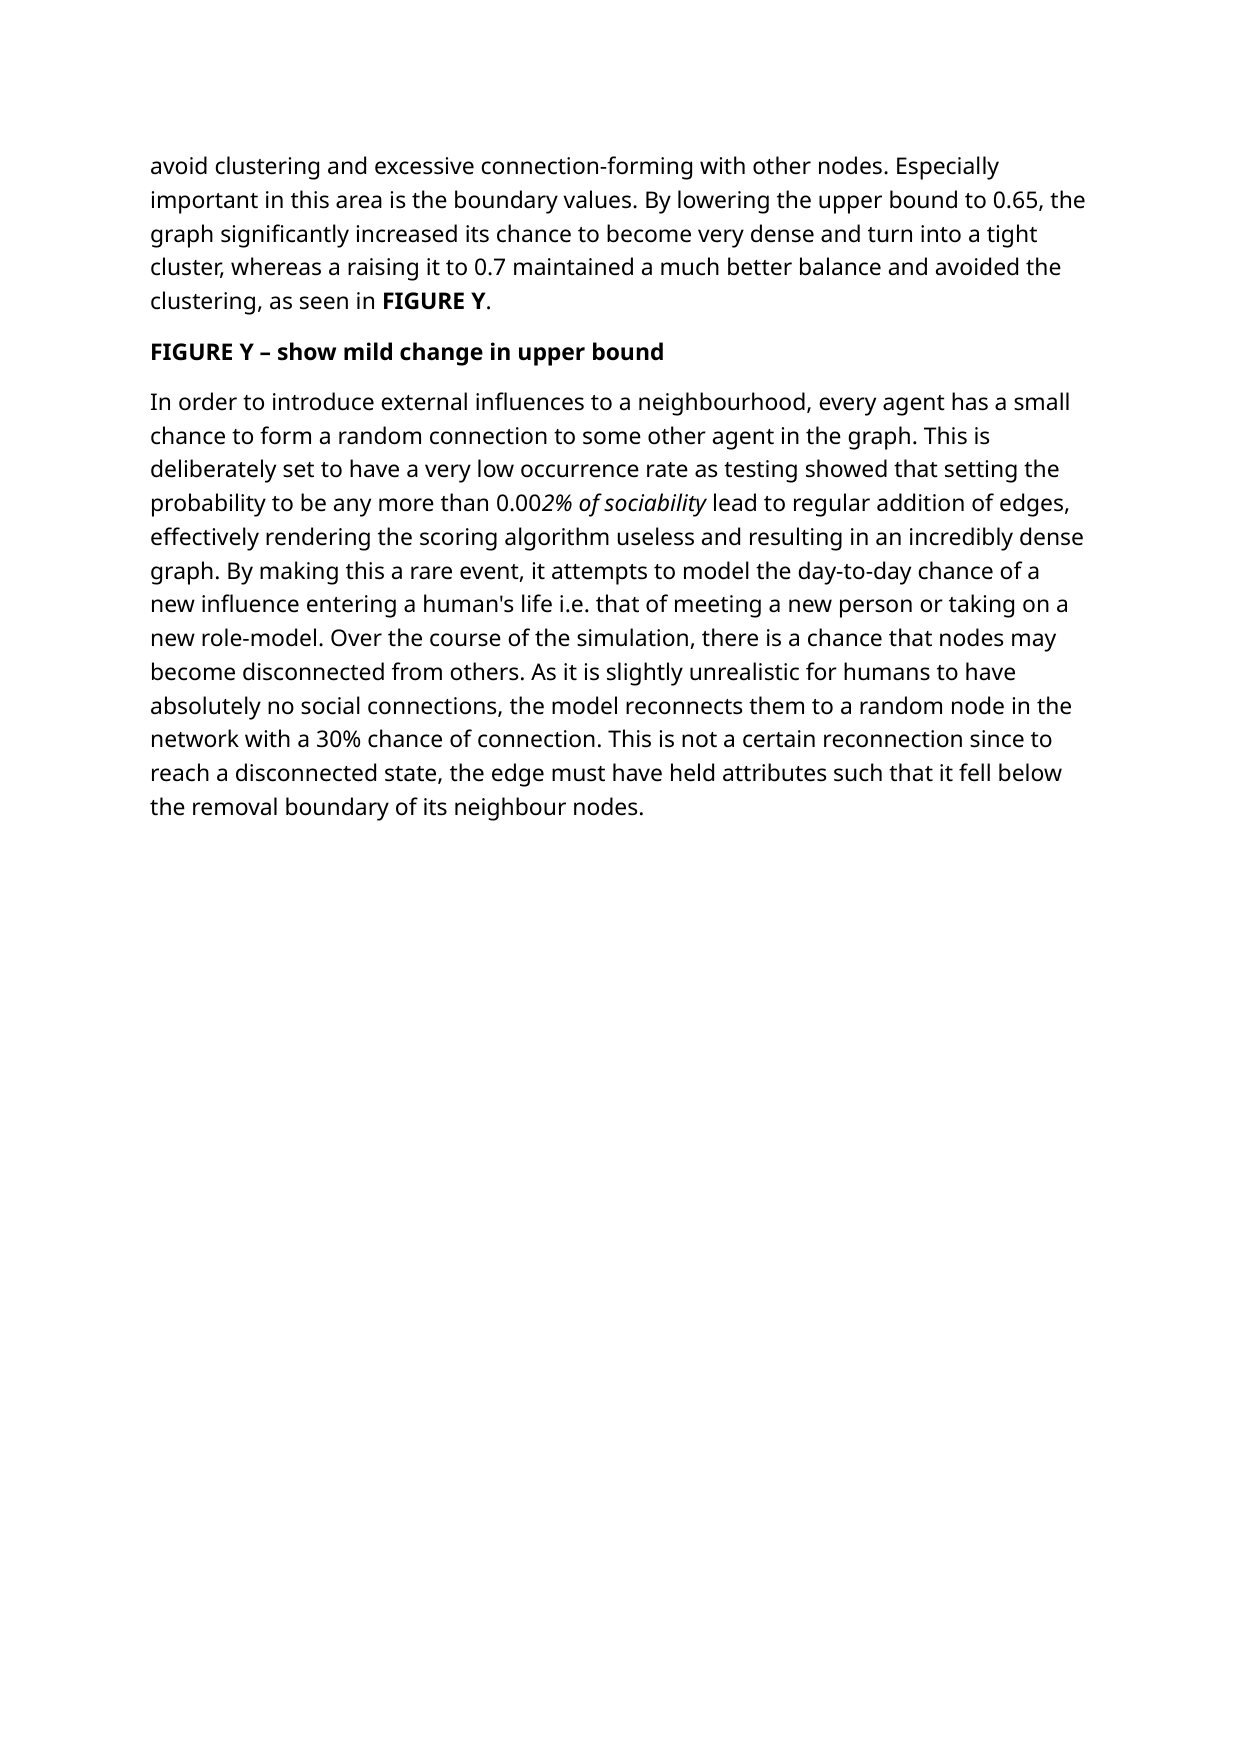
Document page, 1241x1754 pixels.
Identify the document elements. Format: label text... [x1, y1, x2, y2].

list FIGURE Y – show mild change in upper bound [112, 335, 1090, 367]
list avoid clustering and excessive connection-forming with other nodes. Especially important in this area is the boundary values. By lowering the upper bound to 0.65, the graph significantly increased its chance to become very dense and turn into a tight cluster, whereas a raising it to 0.7 maintained a much better balance and avoided the clustering, as seen in FIGURE Y. [112, 150, 1090, 316]
list In order to introduce external influences to a neighbourhood, every agent has a small chance to form a random connection to some other agent in the graph. This is deliberately set to have a very low occurrence rate as testing showed that setting the probability to be any more than 0.002% of sociability lead to regular addition of edges, effectively rendering the scoring algorithm useless and resulting in an incredibly dense graph. By making this a rare event, it attempts to model the day-to-day chance of a new influence entering a human's life i.e. that of meeting a new person or taking on a new role-model. Over the course of the simulation, there is a chance that nodes may become disconnected from others. As it is slightly unrealistic for humans to have absolutely no social connections, the model reconnects them to a random node in the network with a 30% chance of connection. This is not a certain reconnection since to reach a disconnected state, the edge must have held attributes such that it fell below the removal boundary of its neighbour nodes. [112, 386, 1090, 822]
